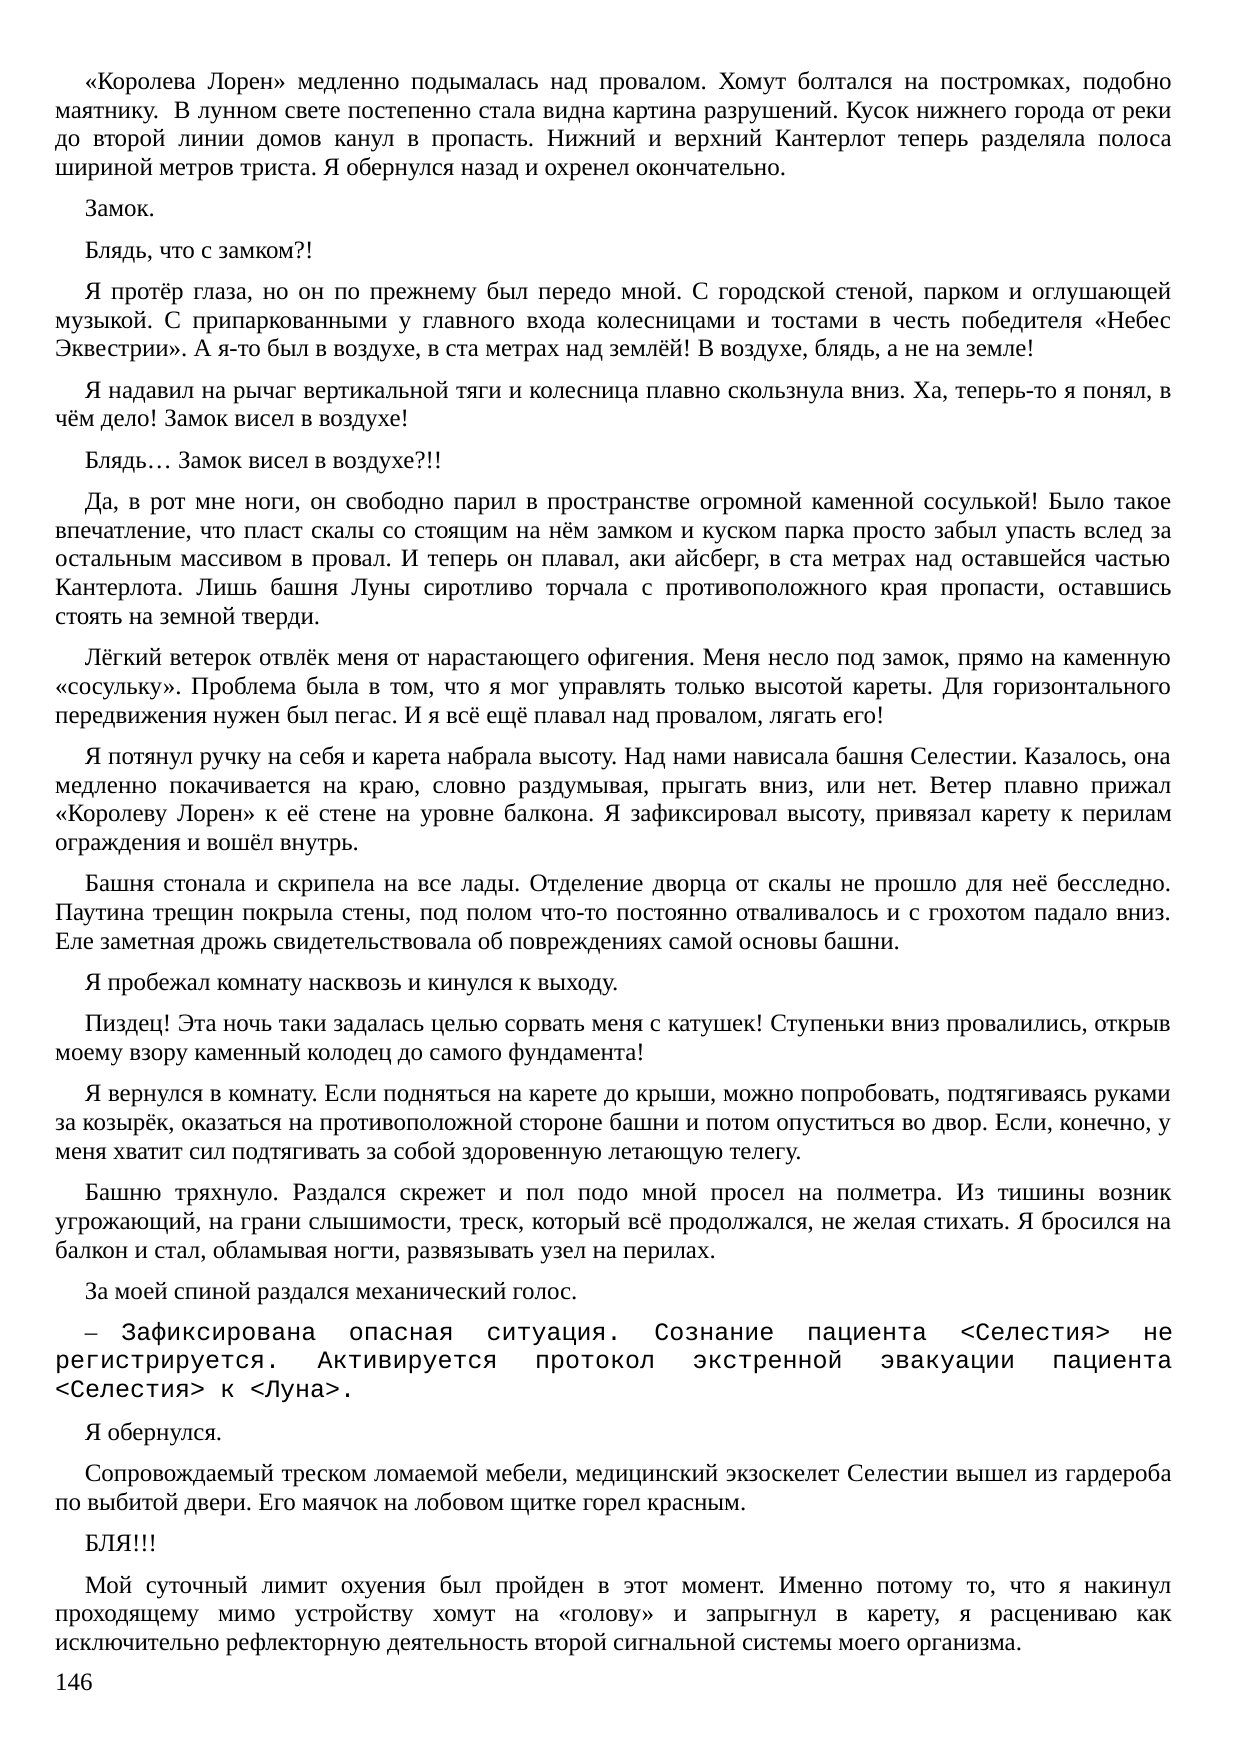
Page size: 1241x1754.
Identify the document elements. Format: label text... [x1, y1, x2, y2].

text Я надавил на рычаг вертикальной тяги и колесница плавно скользнула вниз. Ха, теперь-то я понял, в чём дело! Замок висел в воздухе! [55, 375, 1173, 432]
text Я вернулся в комнату. Если подняться на карете до крыши, можно попробовать, подтягиваясь руками за козырёк, оказаться на противоположной стороне башни и потом опуститься во двор. Если, конечно, у меня хватит сил подтягивать за собой здоровенную летающую телегу. [55, 1078, 1173, 1165]
text Лёгкий ветерок отвлёк меня от нарастающего офигения. Меня несло под замок, прямо на каменную «сосульку». Проблема была в том, что я мог управлять только высотой кареты. Для горизонтального передвижения нужен был пегас. И я всё ещё плавал над провалом, лягать его! [55, 642, 1173, 728]
text Блядь, что с замком?! [55, 235, 1173, 263]
text Блядь… Замок висел в воздухе?!! [55, 445, 1173, 473]
text Я потянул ручку на себя и карета набрала высоту. Над нами нависала башня Селестии. Казалось, она медленно покачивается на краю, словно раздумывая, прыгать вниз, или нет. Ветер плавно прижал «Королеву Лорен» к её стене на уровне балкона. Я зафиксировал высоту, привязал карету к перилам ограждения и вошёл внутрь. [55, 741, 1173, 856]
text Мой суточный лимит охуения был пройден в этот момент. Именно потому то, что я накинул проходящему мимо устройству хомут на «голову» и запрыгнул в карету, я расцениваю как исключительно рефлекторную деятельность второй сигнальной системы моего организма. [55, 1570, 1173, 1656]
text Башня стонала и скрипела на все лады. Отделение дворца от скалы не прошло для неё бесследно. Паутина трещин покрыла стены, под полом что-то постоянно отваливалось и с грохотом падало вниз. Еле заметная дрожь свидетельствовала об повреждениях самой основы башни. [55, 868, 1173, 955]
text – Зафиксирована опасная ситуация. Сознание пациента <Селестия> не регистрируется. Активируется протокол экстренной эвакуации пациента <Селестия> к <Луна>. [55, 1317, 1173, 1405]
text Пиздец! Эта ночь таки задалась целью сорвать меня с катушек! Ступеньки вниз провалились, открыв моему взору каменный колодец до самого фундамента! [55, 1008, 1173, 1066]
text Я пробежал комнату насквозь и кинулся к выходу. [55, 967, 1173, 996]
text Замок. [55, 193, 1173, 222]
text За моей спиной раздался механический голос. [55, 1276, 1173, 1305]
text «Королева Лорен» медленно подымалась над провалом. Хомут болтался на постромках, подобно маятнику. В лунном свете постепенно стала видна картина разрушений. Кусок нижнего города от реки до второй линии домов канул в пропасть. Нижний и верхний Кантерлот теперь разделяла полоса шириной метров триста. Я обернулся назад и охренел окончательно. [55, 66, 1173, 181]
text Да, в рот мне ноги, он свободно парил в пространстве огромной каменной сосулькой! Было такое впечатление, что пласт скалы со стоящим на нём замком и куском парка просто забыл упасть вслед за остальным массивом в провал. И теперь он плавал, аки айсберг, в ста метрах над оставшейся частью Кантерлота. Лишь башня Луны сиротливо торчала с противоположного края пропасти, оставшись стоять на земной тверди. [55, 486, 1173, 630]
text Сопровождаемый треском ломаемой мебели, медицинский экзоскелет Селестии вышел из гардероба по выбитой двери. Его маячок на лобовом щитке горел красным. [55, 1458, 1173, 1516]
text Башню тряхнуло. Раздался скрежет и пол подо мной просел на полметра. Из тишины возник угрожающий, на грани слышимости, треск, который всё продолжался, не желая стихать. Я бросился на балкон и стал, обламывая ногти, развязывать узел на перилах. [55, 1177, 1173, 1263]
text Я обернулся. [55, 1417, 1173, 1446]
text Я протёр глаза, но он по прежнему был передо мной. С городской стеной, парком и оглушающей музыкой. С припаркованными у главного входа колесницами и тостами в честь победителя «Небес Эквестрии». А я-то был в воздухе, в ста метрах над землёй! В воздухе, блядь, а не на земле! [55, 276, 1173, 362]
text БЛЯ!!! [55, 1528, 1173, 1557]
